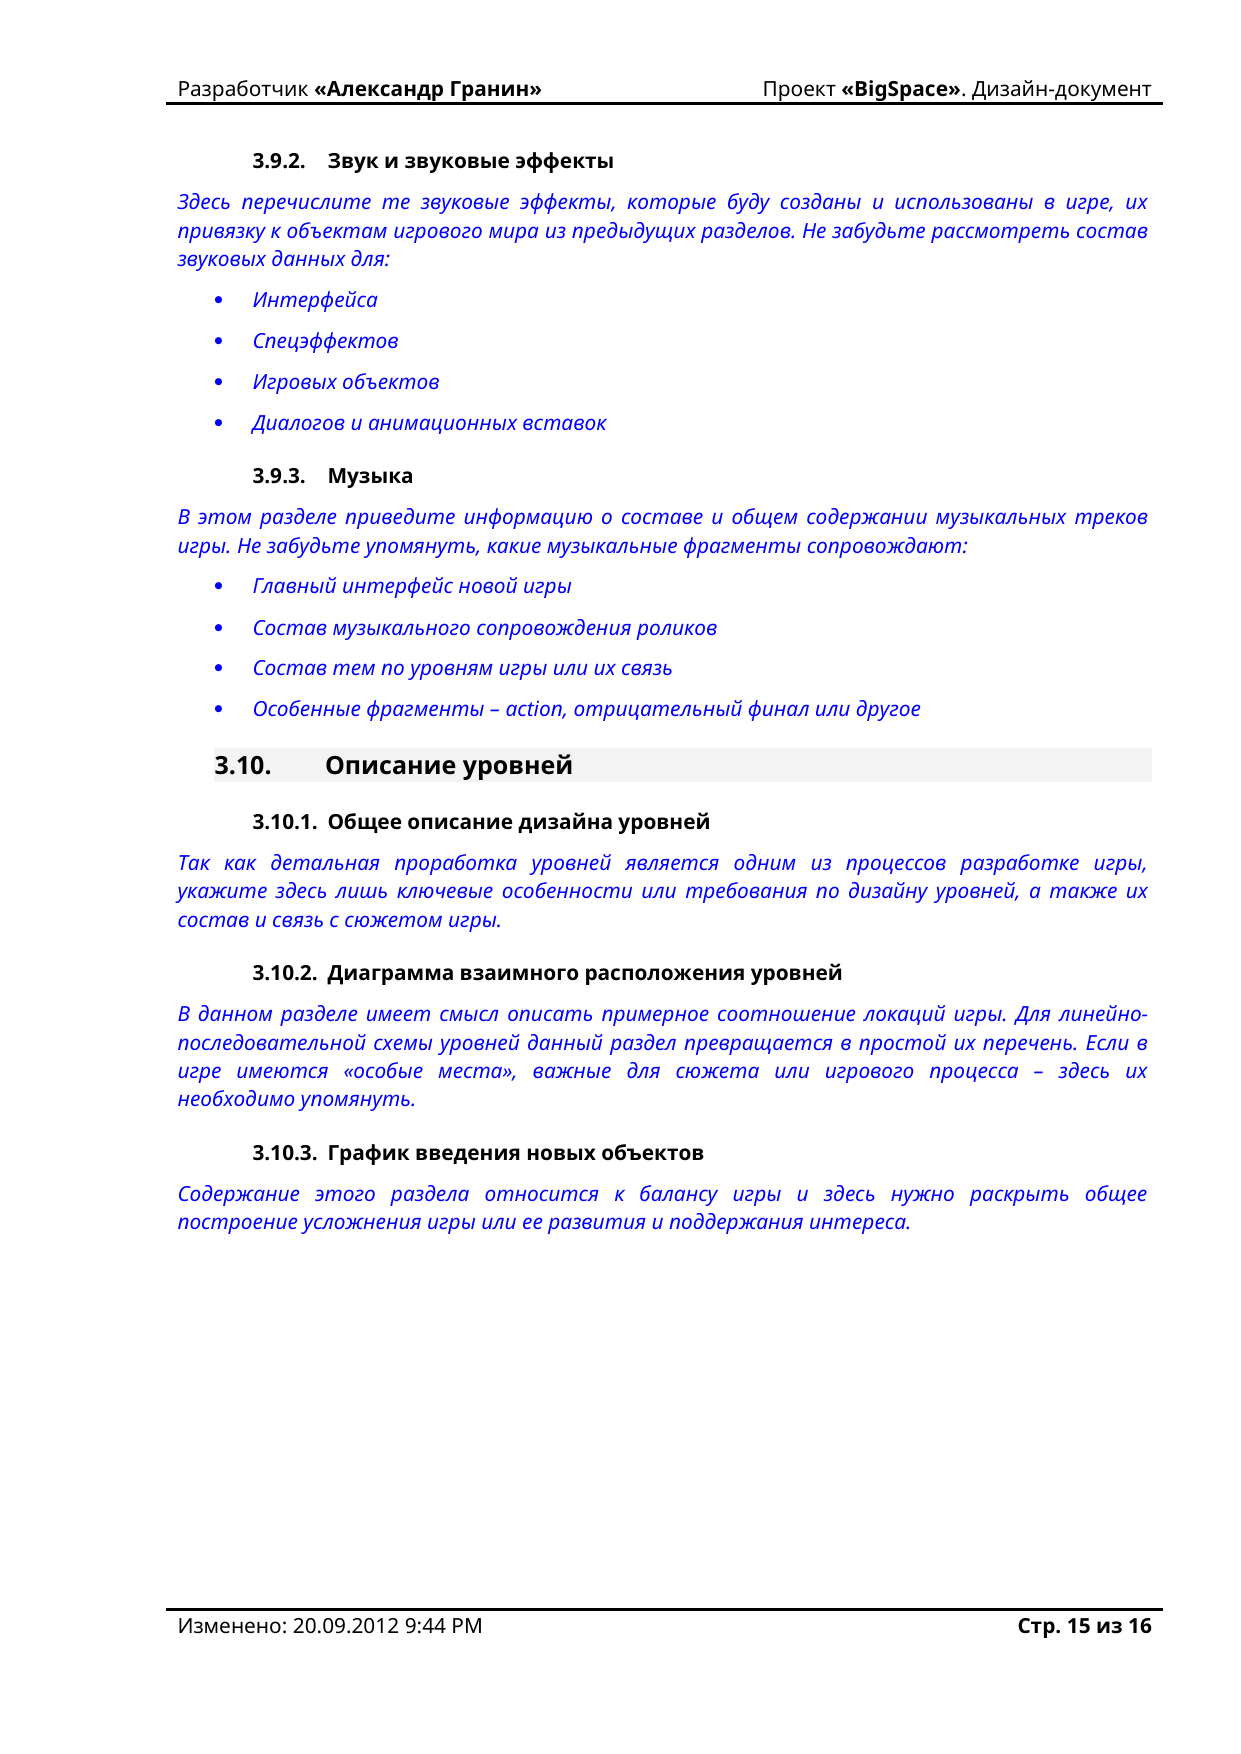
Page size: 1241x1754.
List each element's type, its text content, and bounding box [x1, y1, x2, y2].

list Особенные фрагменты – action, отрицательный финал или другое [215, 694, 1152, 723]
subtitle Описание уровней [214, 748, 1152, 782]
text В данном разделе имеет смысл описать примерное соотношение локаций игры. Для линейно-последовательной схемы уровней данный раздел превращается в простой их перечень. Если в игре имеются «особые места», важные для сюжета или игрового процесса – здесь их необходимо упомянуть. [177, 999, 1152, 1113]
subtitle График введения новых объектов [252, 1138, 1152, 1166]
subtitle Звук и звуковые эффекты [252, 146, 1152, 175]
subtitle Музыка [252, 461, 1152, 490]
list Интерфейса [215, 285, 1152, 313]
list Состав тем по уровням игры или их связь [215, 653, 1152, 682]
subtitle Диаграмма взаимного расположения уровней [252, 958, 1152, 987]
text Так как детальная проработка уровней является одним из процессов разработке игры, укажите здесь лишь ключевые особенности или требования по дизайну уровней, а также их состав и связь с сюжетом игры. [177, 848, 1152, 933]
list Игровых объектов [215, 367, 1152, 395]
subtitle Общее описание дизайна уровней [252, 807, 1152, 835]
list Главный интерфейс новой игры [215, 572, 1152, 600]
text В этом разделе приведите информацию о составе и общем содержании музыкальных треков игры. Не забудьте упомянуть, какие музыкальные фрагменты сопровождают: [177, 502, 1152, 559]
text Содержание этого раздела относится к балансу игры и здесь нужно раскрыть общее построение усложнения игры или ее развития и поддержания интереса. [177, 1179, 1152, 1236]
text Здесь перечислите те звуковые эффекты, которые буду созданы и использованы в игре, их привязку к объектам игрового мира из предыдущих разделов. Не забудьте рассмотреть состав звуковых данных для: [177, 187, 1152, 273]
list Диалогов и анимационных вставок [215, 408, 1152, 436]
list Состав музыкального сопровождения роликов [215, 613, 1152, 641]
list Спецэффектов [215, 326, 1152, 354]
